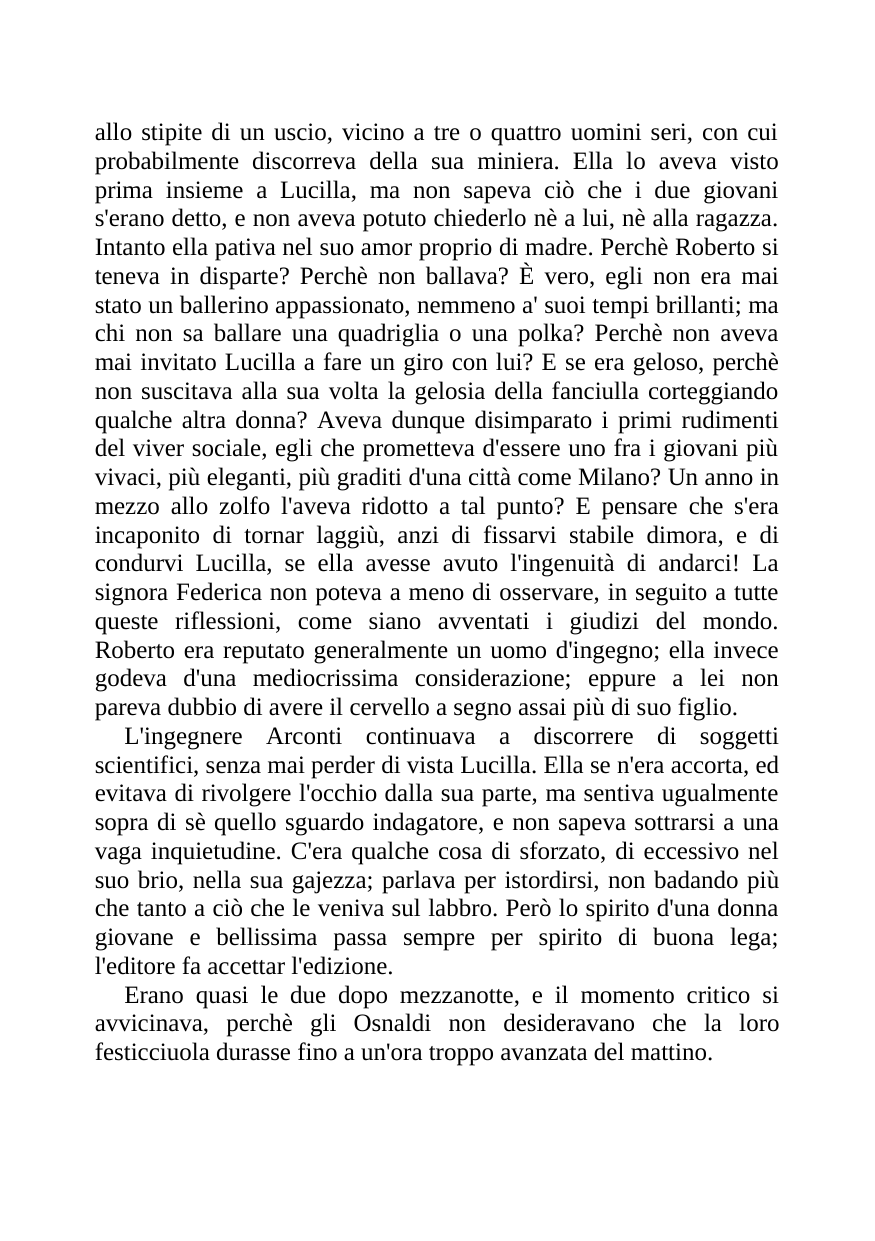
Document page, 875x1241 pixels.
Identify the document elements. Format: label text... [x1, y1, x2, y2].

text L'ingegnere Arconti continuava a discorrere di soggetti scientifici, senza mai perder di vista Lucilla. Ella se n'era accorta, ed evitava di rivolgere l'occhio dalla sua parte, ma sentiva ugualmente sopra di sè quello sguardo indagatore, e non sapeva sottrarsi a una vaga inquietudine. C'era qualche cosa di sforzato, di eccessivo nel suo brio, nella sua gajezza; parlava per istordirsi, non badando più che tanto a ciò che le veniva sul labbro. Però lo spirito d'una donna giovane e bellissima passa sempre per spirito di buona lega; l'editore fa accettar l'edizione. [94, 721, 779, 980]
text Erano quasi le due dopo mezzanotte, e il momento critico si avvicinava, perchè gli Osnaldi non desideravano che la loro festicciuola durasse fino a un'ora troppo avanzata del mattino. [94, 980, 779, 1066]
text allo stipite di un uscio, vicino a tre o quattro uomini seri, con cui probabilmente discorreva della sua miniera. Ella lo aveva visto prima insieme a Lucilla, ma non sapeva ciò che i due giovani s'erano detto, e non aveva potuto chiederlo nè a lui, nè alla ragazza. Intanto ella pativa nel suo amor proprio di madre. Perchè Roberto si teneva in disparte? Perchè non ballava? È vero, egli non era mai stato un ballerino appassionato, nemmeno a' suoi tempi brillanti; ma chi non sa ballare una quadriglia o una polka? Perchè non aveva mai invitato Lucilla a fare un giro con lui? E se era geloso, perchè non suscitava alla sua volta la gelosia della fanciulla corteggiando qualche altra donna? Aveva dunque disimparato i primi rudimenti del viver sociale, egli che prometteva d'essere uno fra i giovani più vivaci, più eleganti, più graditi d'una città come Milano? Un anno in mezzo allo zolfo l'aveva ridotto a tal punto? E pensare che s'era incaponito di tornar laggiù, anzi di fissarvi stabile dimora, e di condurvi Lucilla, se ella avesse avuto l'ingenuità di andarci! La signora Federica non poteva a meno di osservare, in seguito a tutte queste riflessioni, come siano avventati i giudizi del mondo. Roberto era reputato generalmente un uomo d'ingegno; ella invece godeva d'una mediocrissima considerazione; eppure a lei non pareva dubbio di avere il cervello a segno assai più di suo figlio. [94, 117, 779, 721]
